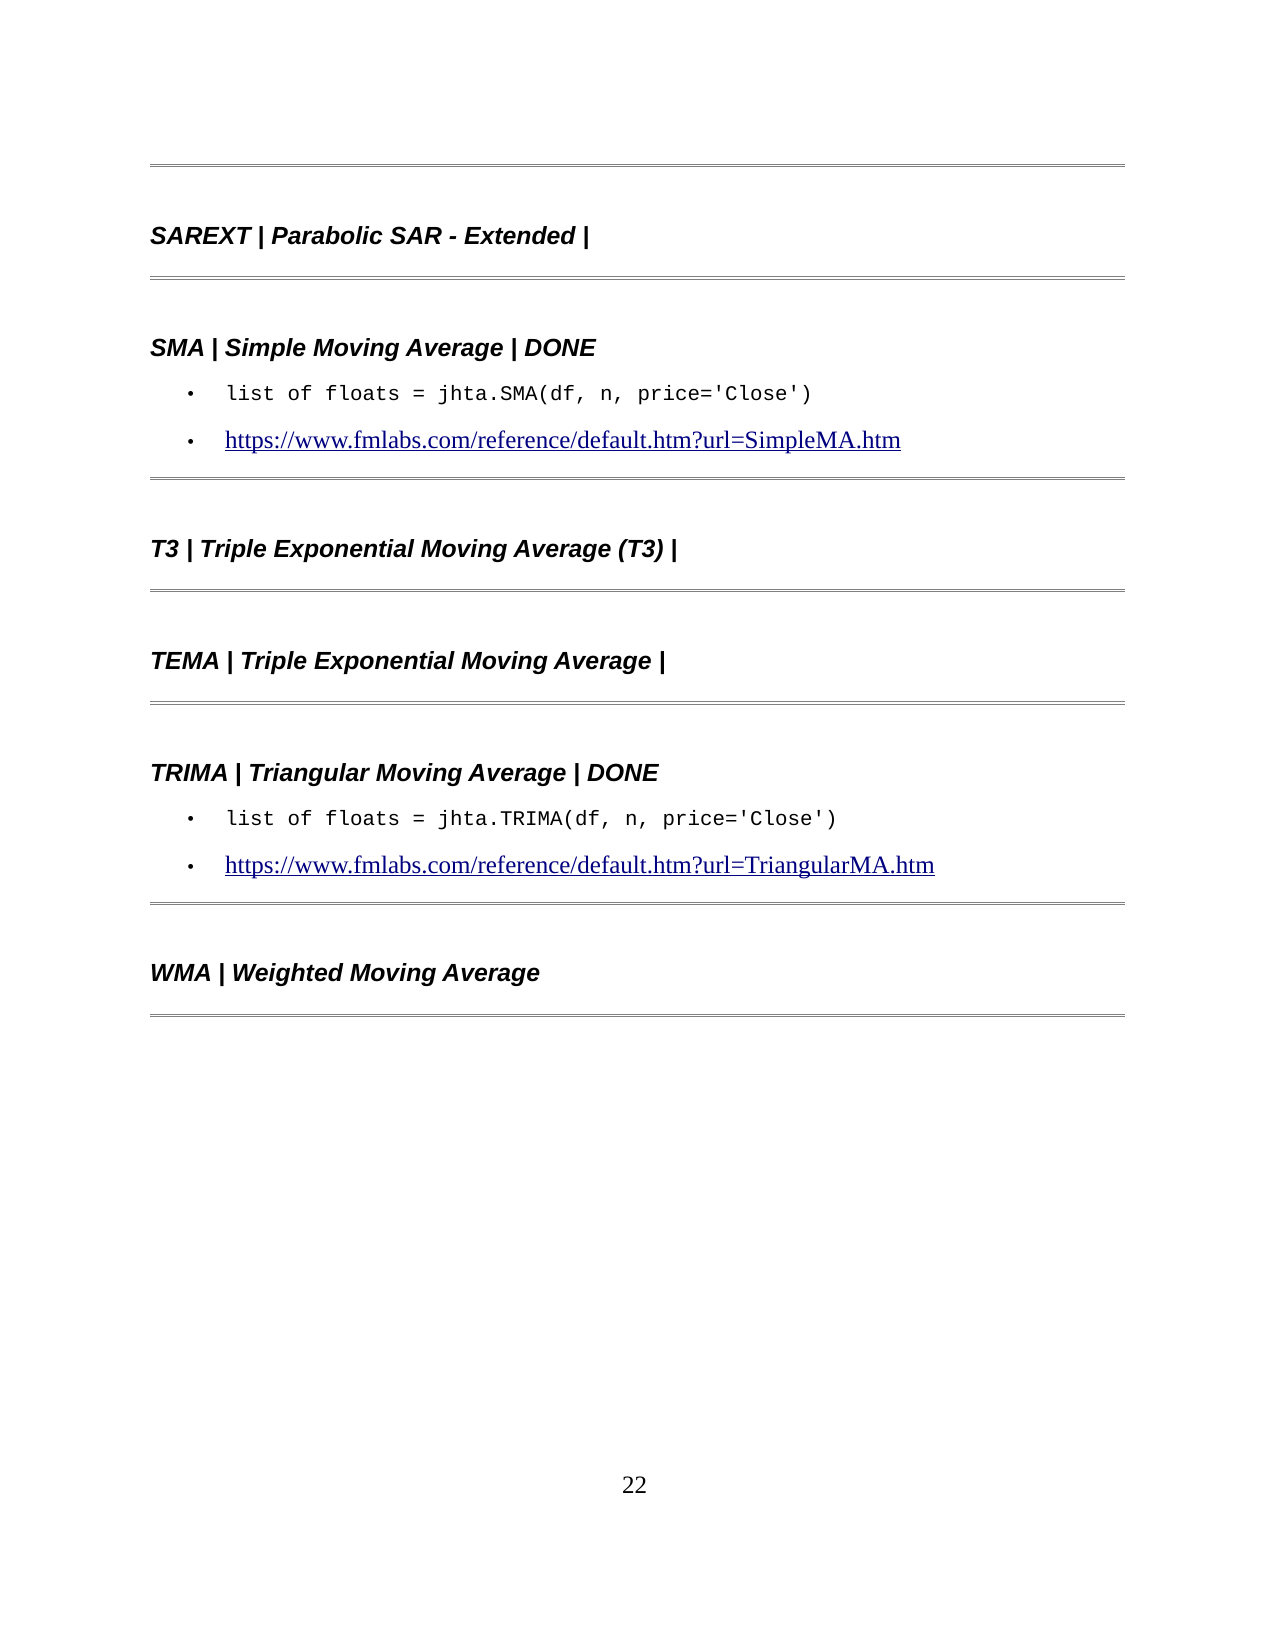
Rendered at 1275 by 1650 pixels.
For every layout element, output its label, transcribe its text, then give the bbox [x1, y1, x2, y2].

subtitle SAREXT | Parabolic SAR - Extended | [150, 221, 1125, 250]
subtitle TEMA | Triple Exponential Moving Average | [150, 646, 1125, 674]
list https://www.fmlabs.com/reference/default.htm?url=TriangularMA.htm [187, 850, 1125, 878]
subtitle SMA | Simple Moving Average | DONE [150, 333, 1125, 362]
subtitle WMA | Weighted Moving Average [150, 958, 1125, 987]
list https://www.fmlabs.com/reference/default.htm?url=SimpleMA.htm [187, 425, 1125, 454]
list list of floats = jhta.SMA(df, n, price='Close') [187, 383, 1125, 407]
list list of floats = jhta.TRIMA(df, n, price='Close') [187, 808, 1125, 832]
subtitle TRIMA | Triangular Moving Average | DONE [150, 758, 1125, 787]
subtitle T3 | Triple Exponential Moving Average (T3) | [150, 534, 1125, 562]
